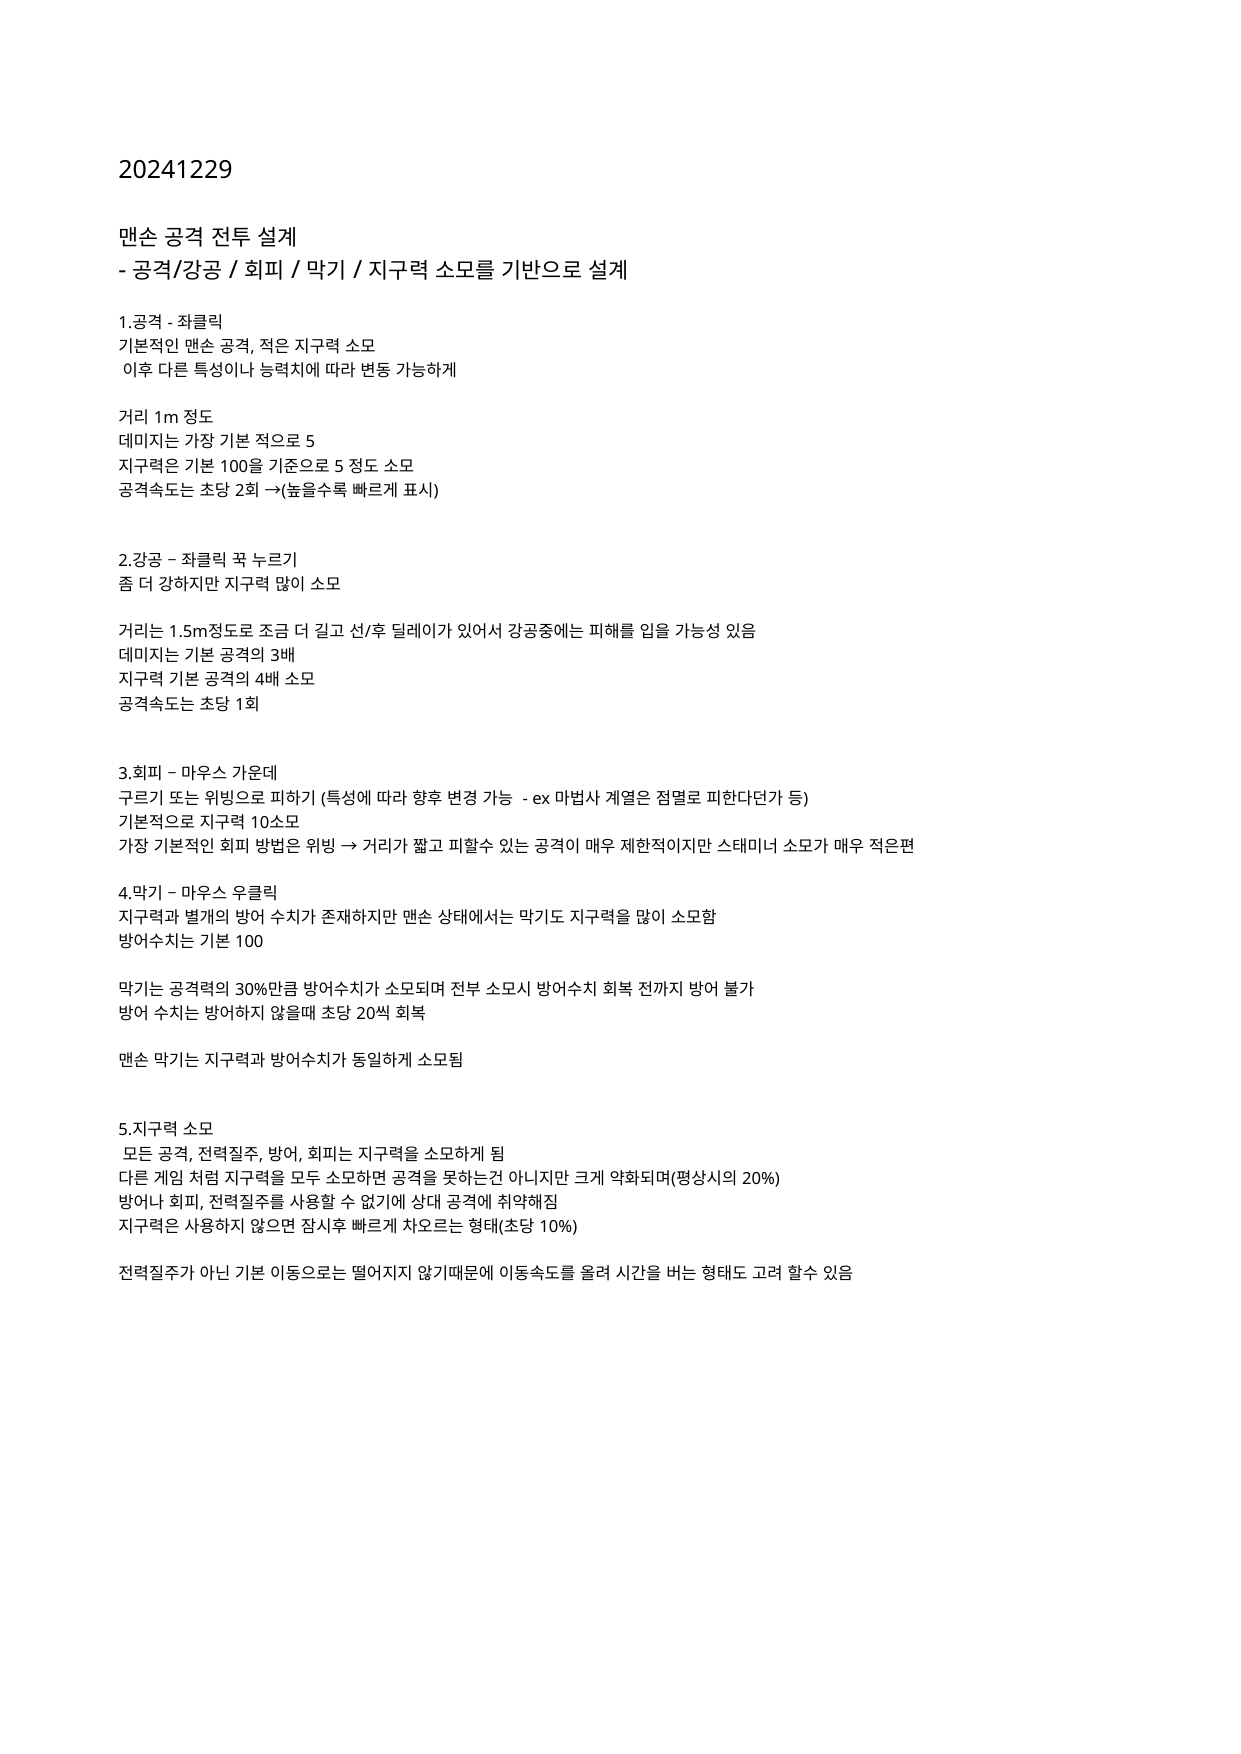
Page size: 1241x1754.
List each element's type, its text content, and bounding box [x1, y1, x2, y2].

text 공격속도는 초당 2회 →(높을수록 빠르게 표시) [118, 477, 1122, 501]
text 5.지구력 소모 [118, 1116, 1122, 1141]
text 3.회피 – 마우스 가운데 [118, 760, 1122, 785]
text 20241229 [118, 152, 1122, 186]
text 거리 1m 정도 [118, 404, 1122, 428]
text 다른 게임 처럼 지구력을 모두 소모하면 공격을 못하는건 아니지만 크게 약화되며(평상시의 20%) [118, 1165, 1122, 1189]
text 데미지는 기본 공격의 3배 [118, 642, 1122, 666]
text 4.막기 – 마우스 우클릭 [118, 880, 1122, 904]
text 방어나 회피, 전력질주를 사용할 수 없기에 상대 공격에 취약해짐 [118, 1189, 1122, 1213]
text 2.강공 – 좌클릭 꾹 누르기 [118, 547, 1122, 571]
text 거리는 1.5m정도로 조금 더 길고 선/후 딜레이가 있어서 강공중에는 피해를 입을 가능성 있음 [118, 618, 1122, 642]
text 방어 수치는 방어하지 않을때 초당 20씩 회복 [118, 1000, 1122, 1024]
text 공격속도는 초당 1회 [118, 691, 1122, 715]
text 기본적으로 지구력 10소모 [118, 809, 1122, 833]
text 방어수치는 기본 100 [118, 928, 1122, 953]
text 맨손 막기는 지구력과 방어수치가 동일하게 소모됨 [118, 1047, 1122, 1071]
text 모든 공격, 전력질주, 방어, 회피는 지구력을 소모하게 됨 [118, 1141, 1122, 1165]
text 기본적인 맨손 공격, 적은 지구력 소모 [118, 333, 1122, 357]
text 지구력 기본 공격의 4배 소모 [118, 666, 1122, 691]
text 가장 기본적인 회피 방법은 위빙 → 거리가 짧고 피할수 있는 공격이 매우 제한적이지만 스태미너 소모가 매우 적은편 [118, 833, 1122, 857]
text 지구력은 기본 100을 기준으로 5 정도 소모 [118, 453, 1122, 477]
text 1.공격 - 좌클릭 [118, 309, 1122, 333]
text 막기는 공격력의 30%만큼 방어수치가 소모되며 전부 소모시 방어수치 회복 전까지 방어 불가 [118, 976, 1122, 1000]
text 구르기 또는 위빙으로 피하기 (특성에 따라 향후 변경 가능 - ex 마법사 계열은 점멸로 피한다던가 등) [118, 785, 1122, 809]
text 맨손 공격 전투 설계 [118, 220, 1122, 252]
text 데미지는 가장 기본 적으로 5 [118, 428, 1122, 453]
text 지구력은 사용하지 않으면 잠시후 빠르게 차오르는 형태(초당 10%) [118, 1213, 1122, 1238]
text 전력질주가 아닌 기본 이동으로는 떨어지지 않기때문에 이동속도를 올려 시간을 버는 형태도 고려 할수 있음 [118, 1260, 1122, 1284]
text 좀 더 강하지만 지구력 많이 소모 [118, 571, 1122, 595]
text 이후 다른 특성이나 능력치에 따라 변동 가능하게 [118, 357, 1122, 382]
text 지구력과 별개의 방어 수치가 존재하지만 맨손 상태에서는 막기도 지구력을 많이 소모함 [118, 904, 1122, 928]
text - 공격/강공 / 회피 / 막기 / 지구력 소모를 기반으로 설계 [118, 252, 1122, 286]
